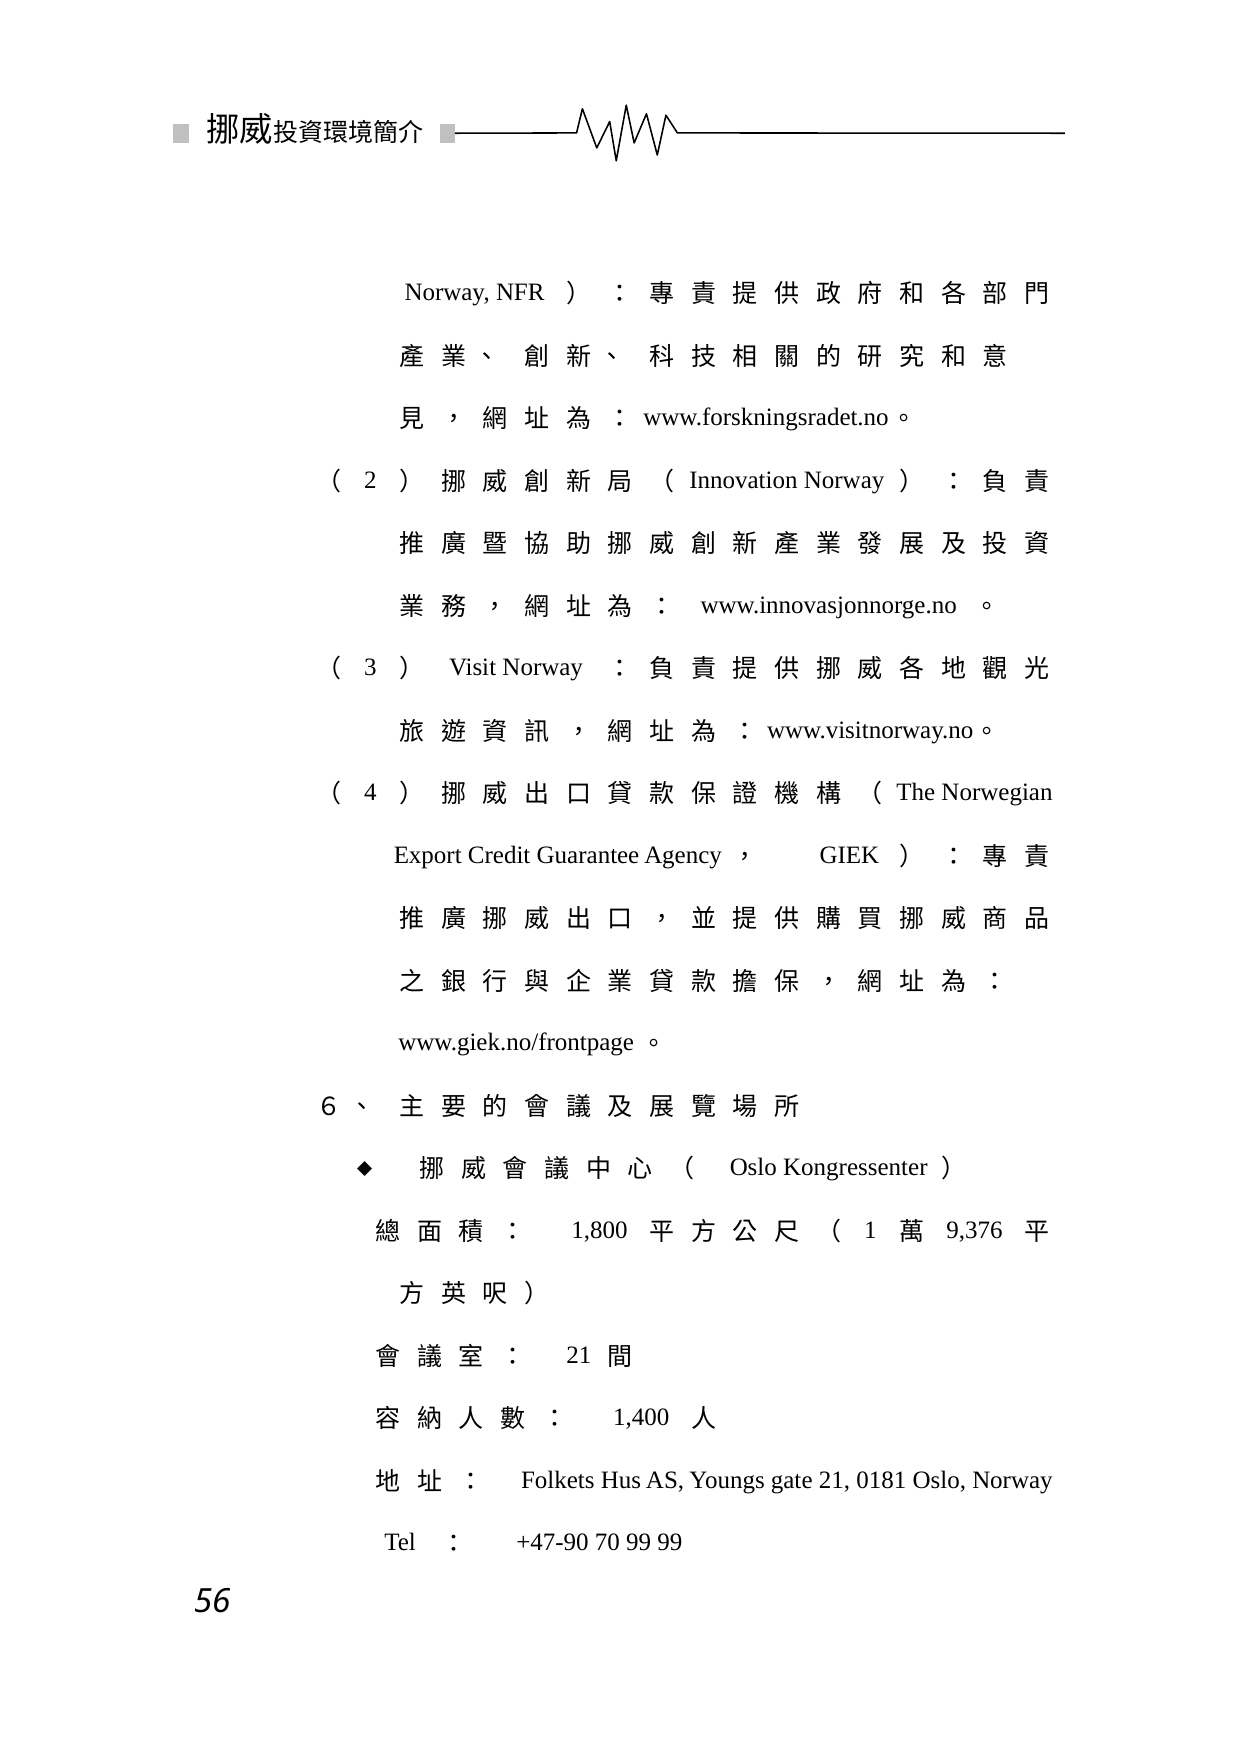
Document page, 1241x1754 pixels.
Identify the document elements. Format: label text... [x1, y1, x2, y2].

text 會議室：21間 [330, 1313, 1058, 1375]
text （2）挪威創新局（Innovation Norway）：負責推廣暨協助挪威創新產業發展及投資業務，網址為：www.innovasjonnorge.no。 [306, 438, 1058, 625]
text Norway, NFR）：專責提供政府和各部門產業、創新、科技相關的研究和意見，網址為：www.forskningsradet.no。 [306, 250, 1058, 438]
text （3）Visit Norway：負責提供挪威各地觀光旅遊資訊，網址為：www.visitnorway.no。 [306, 625, 1058, 750]
text 容納人數：1,400人 [330, 1375, 1058, 1438]
text （4）挪威出口貸款保證機構（The Norwegian Export Credit Guarantee Agency， GIEK）：專責推廣挪威出口，並提供購買挪威商品之銀行與企業貸款擔保，網址為：www.giek.no/frontpage。 [306, 750, 1058, 1063]
text 地址：Folkets Hus AS, Youngs gate 21, 0181 Oslo, Norway [330, 1438, 1058, 1500]
text Tel： +47-90 70 99 99 [330, 1500, 1058, 1563]
text ６、主要的會議及展覽場所 [281, 1063, 1058, 1125]
text ◆ 挪威會議中心（Oslo Kongressenter） [330, 1125, 1058, 1188]
text 總面積：1,800平方公尺（1萬9,376平方英呎） [330, 1188, 1058, 1313]
